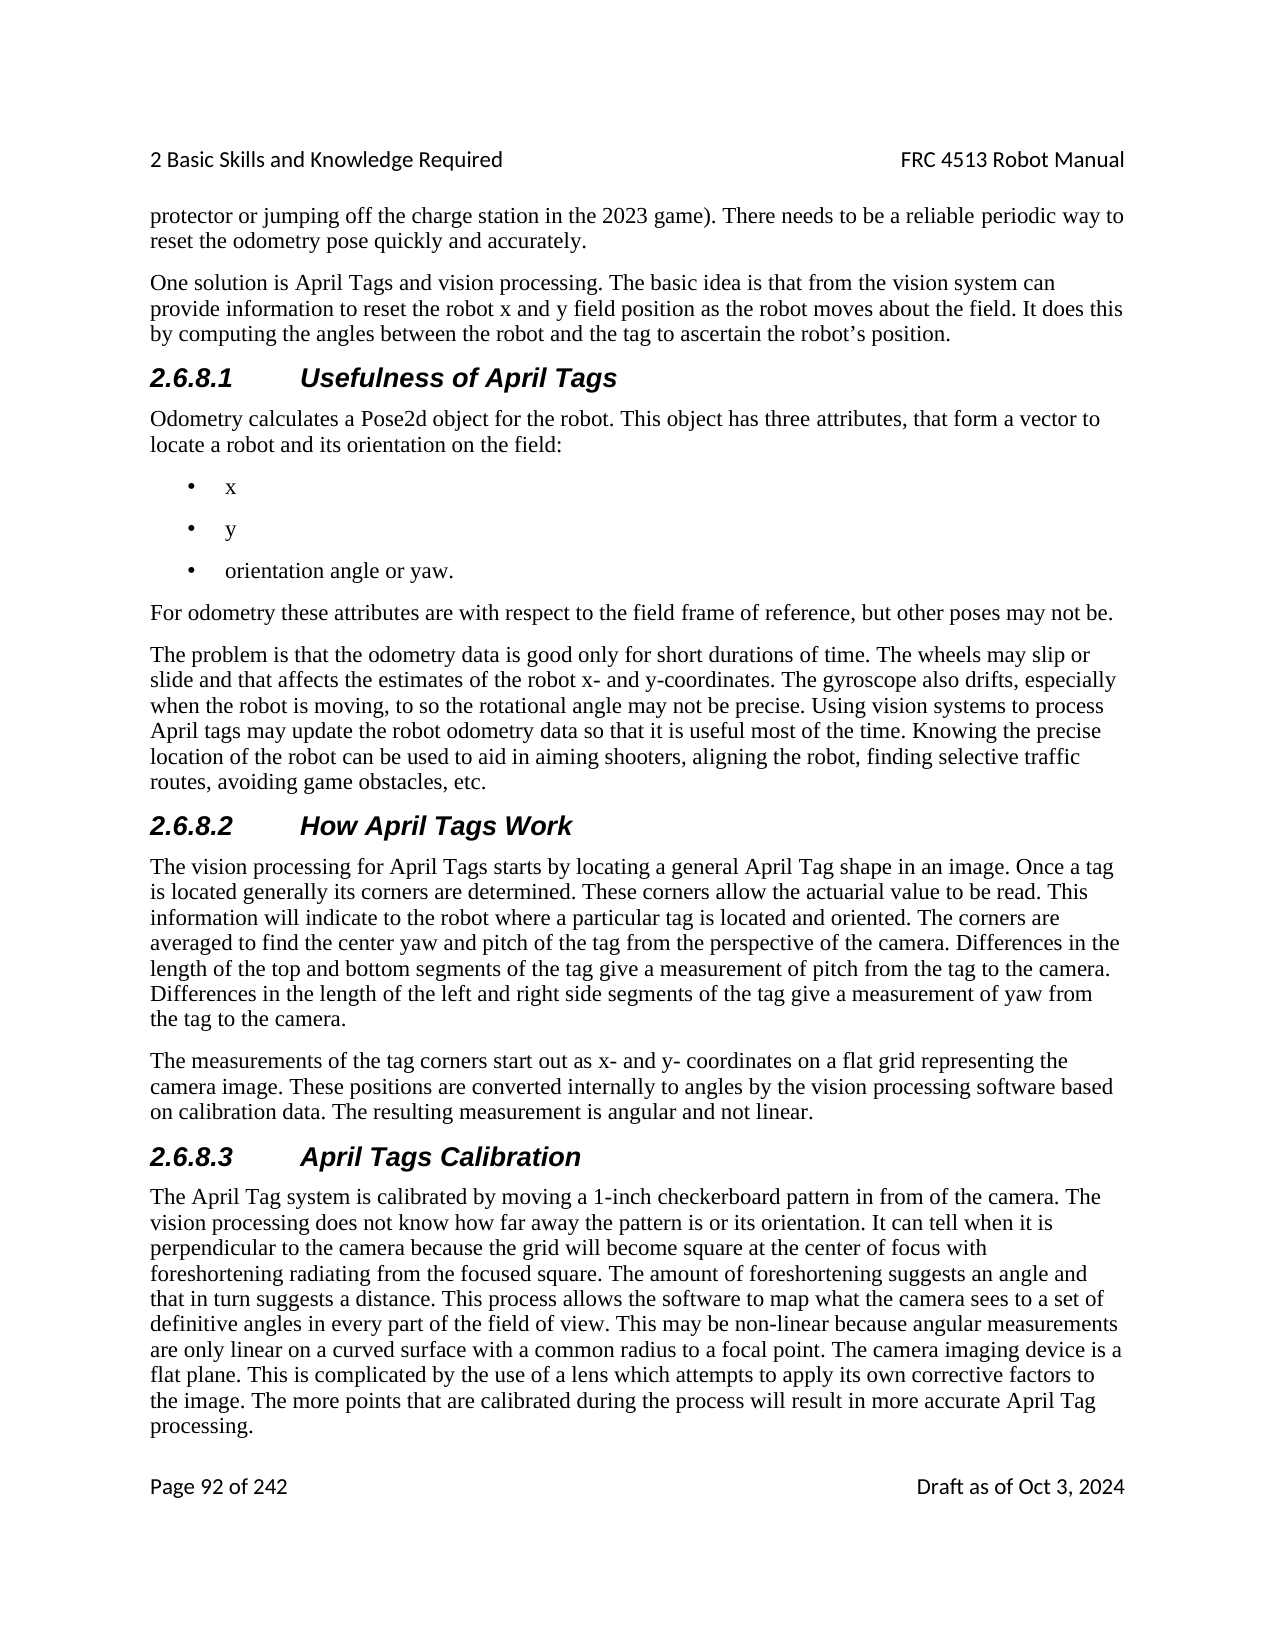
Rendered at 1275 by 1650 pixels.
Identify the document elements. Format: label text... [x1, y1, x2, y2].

text The vision processing for April Tags starts by locating a general April Tag shape in an image. Once a tag is located generally its corners are determined. These corners allow the actuarial value to be read. This information will indicate to the robot where a particular tag is located and oriented. The corners are averaged to find the center yaw and pitch of the tag from the perspective of the camera. Differences in the length of the top and bottom segments of the tag give a measurement of pitch from the tag to the camera. Differences in the length of the left and right side segments of the tag give a measurement of yaw from the tag to the camera. [150, 854, 1125, 1032]
text One solution is April Tags and vision processing. The basic idea is that from the vision system can provide information to reset the robot x and y field position as the robot moves about the field. It does this by computing the angles between the robot and the tag to ascertain the robot’s position. [150, 270, 1125, 347]
subtitle How April Tags Work [150, 811, 1125, 841]
list y [187, 516, 1125, 541]
subtitle April Tags Calibration [150, 1141, 1125, 1172]
list x [187, 474, 1125, 499]
text For odometry these attributes are with respect to the field frame of reference, but other poses may not be. [150, 600, 1125, 625]
text The April Tag system is calibrated by moving a 1-inch checkerboard pattern in from of the camera. The vision processing does not know how far away the pattern is or its orientation. It can tell when it is perpendicular to the camera because the grid will become square at the center of focus with foreshortening radiating from the focused square. The amount of foreshortening suggests an angle and that in turn suggests a distance. This process allows the software to map what the camera sees to a set of definitive angles in every part of the field of view. This may be non-linear because angular measurements are only linear on a curved surface with a common radius to a focal point. The camera imaging device is a flat plane. This is complicated by the use of a lens which attempts to apply its own corrective factors to the image. The more points that are calibrated during the process will result in more accurate April Tag processing. [150, 1184, 1125, 1438]
text The measurements of the tag corners start out as x- and y- coordinates on a flat grid representing the camera image. These positions are converted internally to angles by the vision processing software based on calibration data. The resulting measurement is angular and not linear. [150, 1048, 1125, 1125]
text The problem is that the odometry data is good only for short durations of time. The wheels may slip or slide and that affects the estimates of the robot x- and y-coordinates. The gyroscope also drifts, especially when the robot is moving, to so the rotational angle may not be precise. Using vision systems to process April tags may update the robot odometry data so that it is useful most of the time. Knowing the precise location of the robot can be used to aid in aiming shooters, aligning the robot, finding selective traffic routes, avoiding game obstacles, etc. [150, 642, 1125, 794]
subtitle Usefulness of April Tags [150, 363, 1125, 394]
text protector or jumping off the charge station in the 2023 game). There needs to be a reliable periodic way to reset the odometry pose quickly and accurately. [150, 203, 1125, 254]
text Odometry calculates a Pose2d object for the robot. This object has three attributes, that form a vector to locate a robot and its orientation on the field: [150, 406, 1125, 457]
list orientation angle or yaw. [187, 558, 1125, 583]
